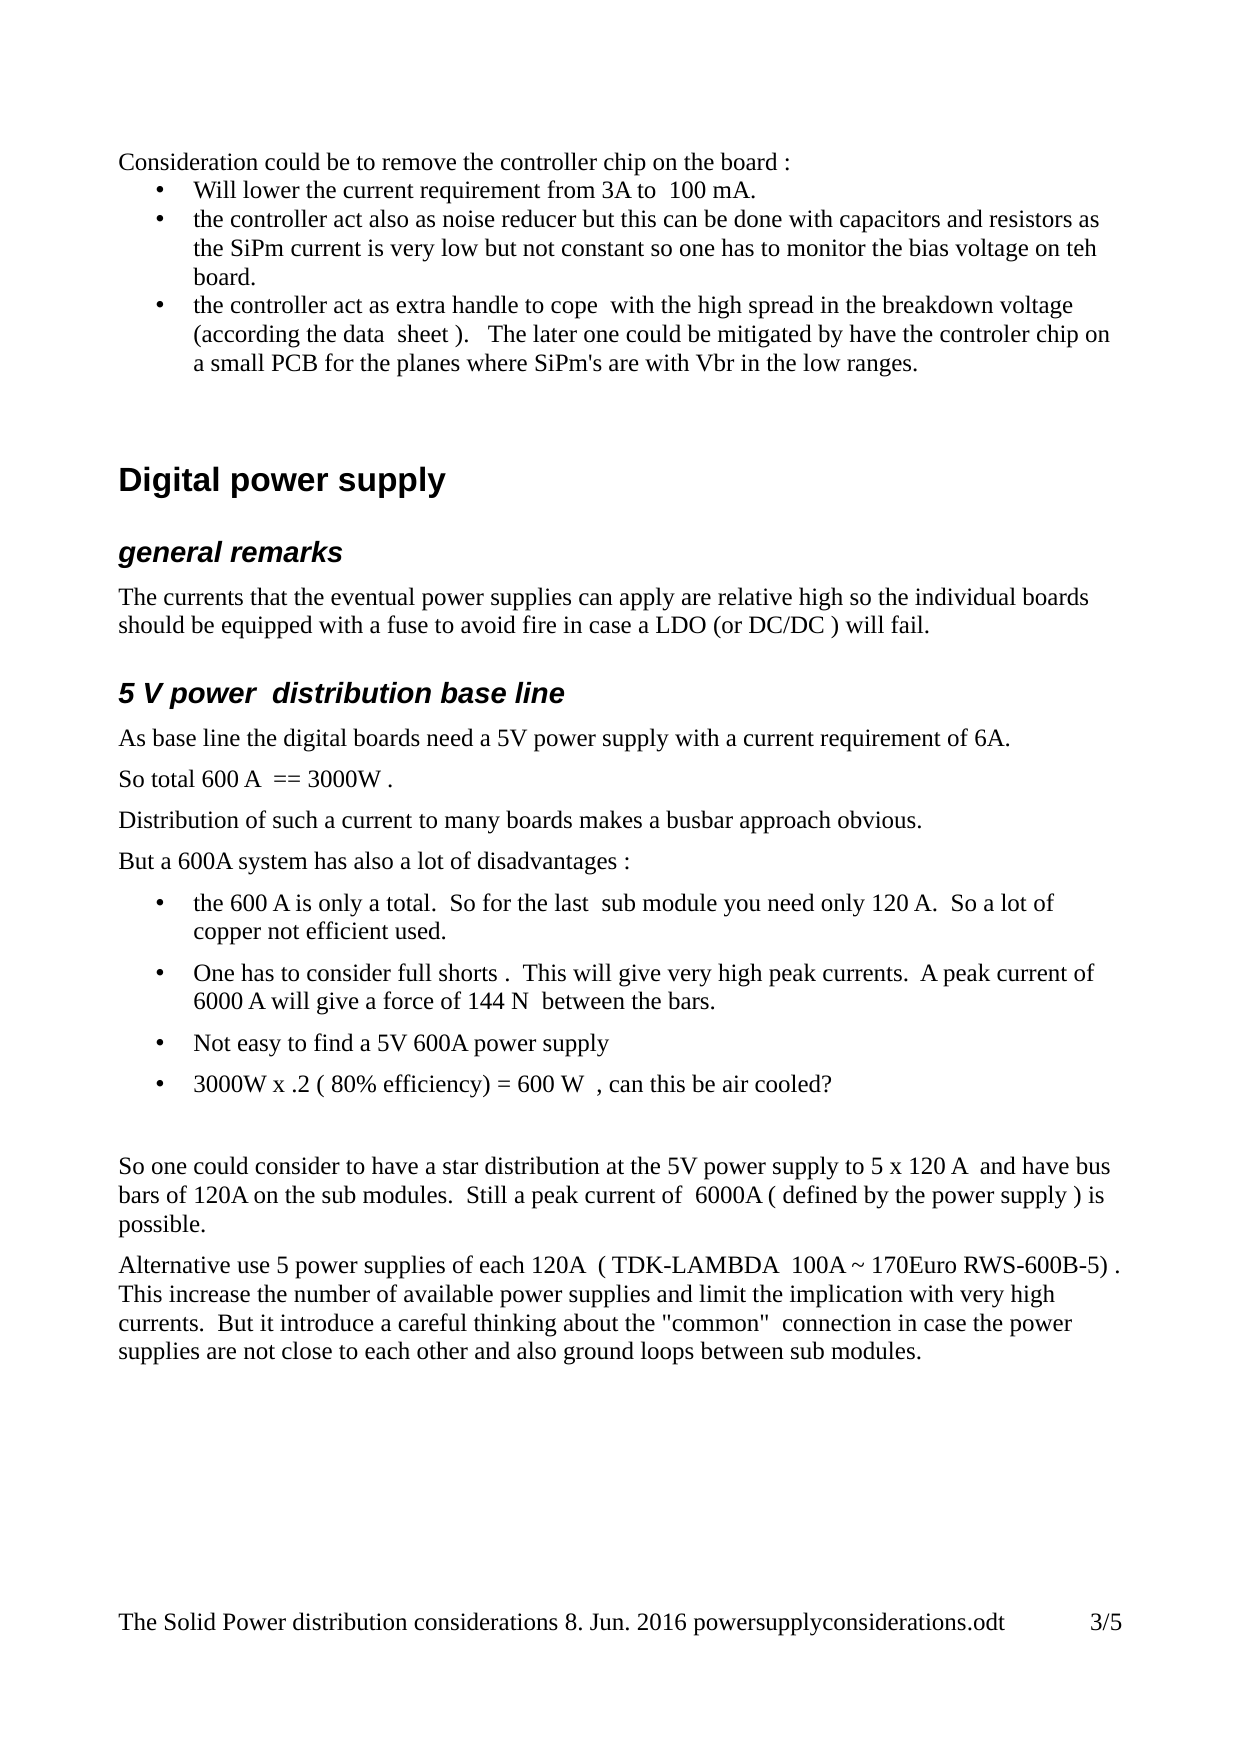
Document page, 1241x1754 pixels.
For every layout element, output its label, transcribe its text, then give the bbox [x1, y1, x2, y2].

text Alternative use 5 power supplies of each 120A ( TDK-LAMBDA 100A ~ 170Euro RWS-600B-5) . This increase the number of available power supplies and limit the implication with very high currents. But it introduce a careful thinking about the "common" connection in case the power supplies are not close to each other and also ground loops between sub modules. [118, 1250, 1122, 1365]
subtitle general remarks [118, 536, 1122, 569]
text But a 600A system has also a lot of disadvantages : [118, 846, 1122, 875]
subtitle 5 V power distribution base line [118, 677, 1122, 710]
text Consideration could be to remove the controller chip on the board : [118, 147, 1122, 176]
list Will lower the current requirement from 3A to 100 mA. [156, 176, 1122, 204]
text The currents that the eventual power supplies can apply are relative high so the individual boards should be equipped with a fuse to avoid fire in case a LDO (or DC/DC ) will fail. [118, 582, 1122, 639]
list the 600 A is only a total. So for the last sub module you need only 120 A. So a lot of copper not efficient used. [156, 888, 1122, 945]
list One has to consider full shorts . This will give very high peak currents. A peak current of 6000 A will give a force of 144 N between the bars. [156, 958, 1122, 1015]
list 3000W x .2 ( 80% efficiency) = 600 W , can this be air cooled? [156, 1069, 1122, 1098]
text So total 600 A == 3000W . [118, 764, 1122, 793]
text So one could consider to have a star distribution at the 5V power supply to 5 x 120 A and have bus bars of 120A on the sub modules. Still a peak current of 6000A ( defined by the power supply ) is possible. [118, 1151, 1122, 1238]
text Distribution of such a current to many boards makes a busbar approach obvious. [118, 805, 1122, 834]
list the controller act also as noise reducer but this can be done with capacitors and resistors as the SiPm current is very low but not constant so one has to monitor the bias voltage on teh board. [156, 204, 1122, 291]
list Not easy to find a 5V 600A power supply [156, 1028, 1122, 1056]
list the controller act as extra handle to cope with the high spread in the breakdown voltage (according the data sheet ). The later one could be mitigated by have the controler chip on a small PCB for the planes where SiPm's are with Vbr in the low ranges. [156, 291, 1122, 377]
text As base line the digital boards need a 5V power supply with a current requirement of 6A. [118, 723, 1122, 751]
subtitle Digital power supply [118, 459, 1122, 498]
